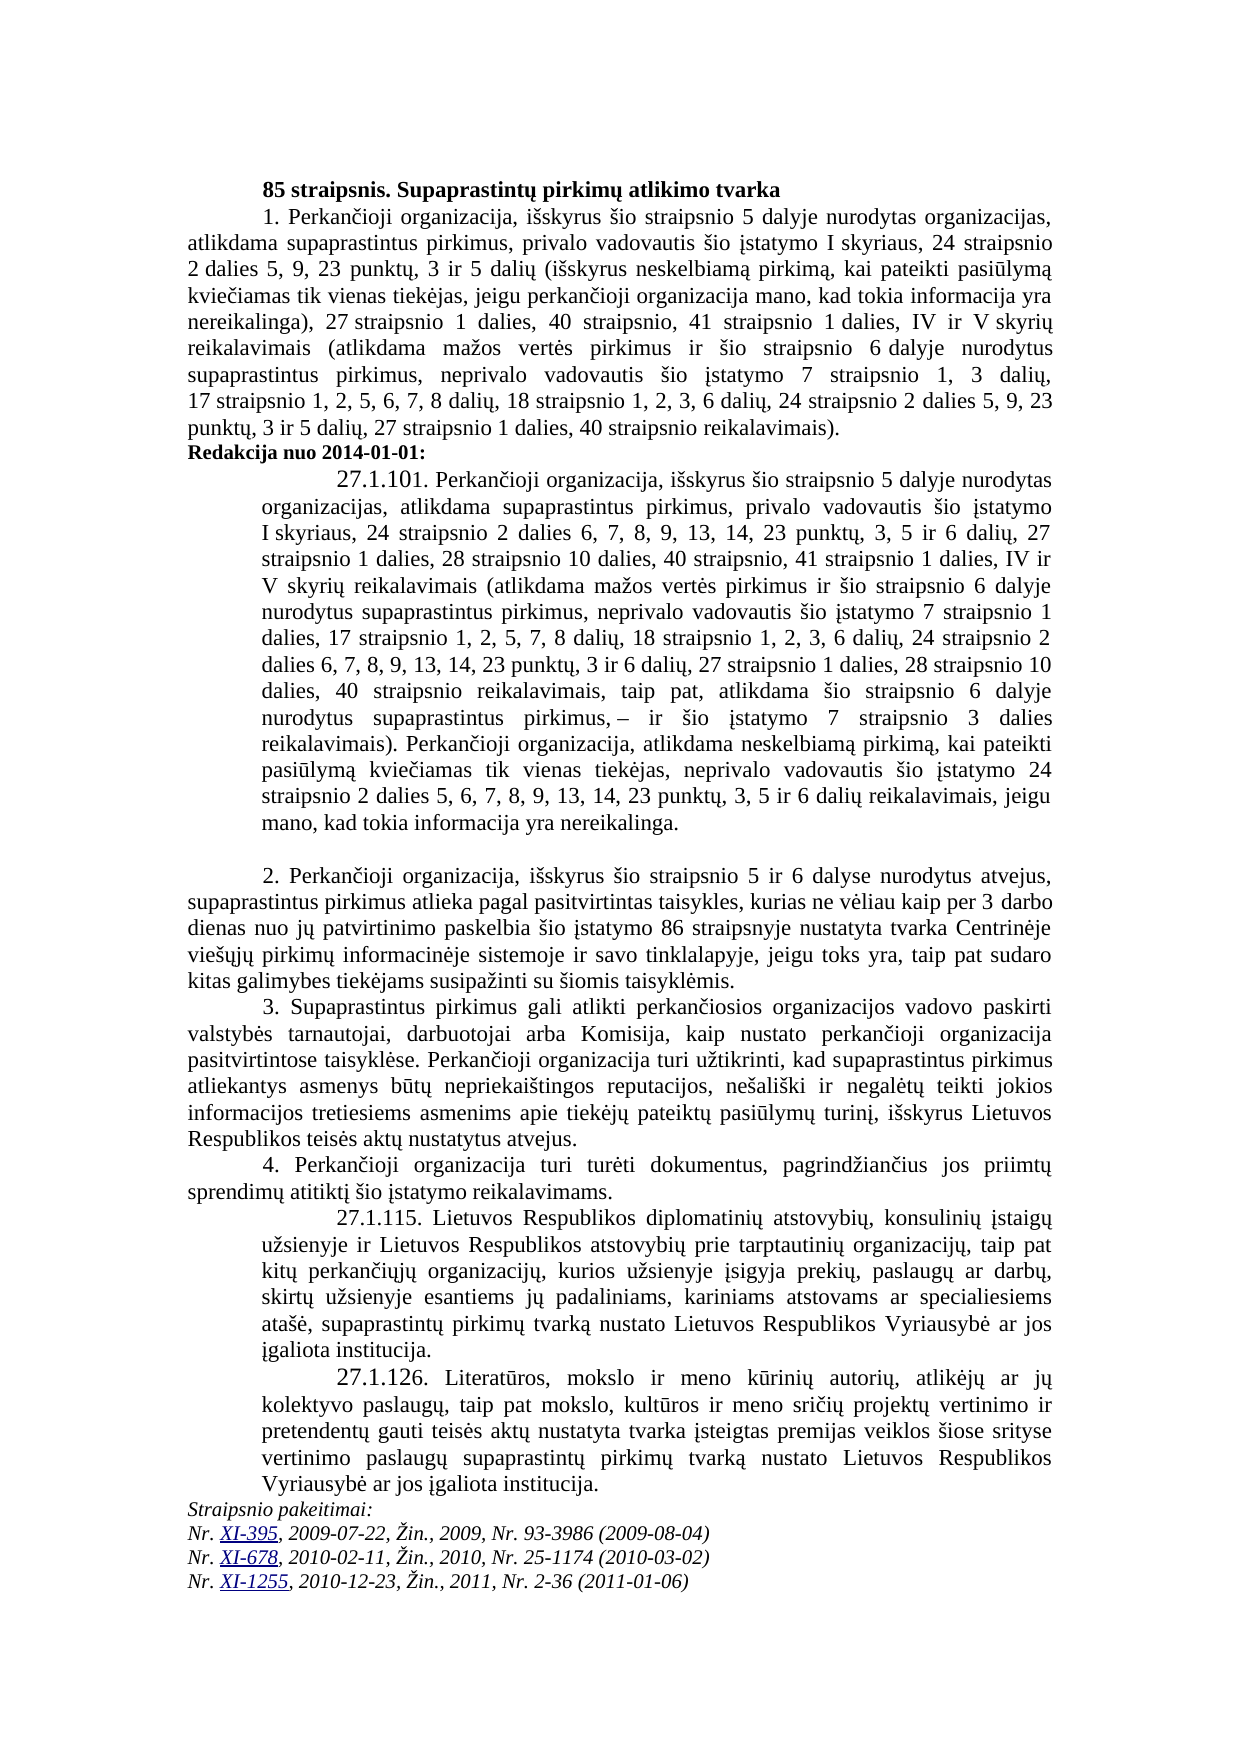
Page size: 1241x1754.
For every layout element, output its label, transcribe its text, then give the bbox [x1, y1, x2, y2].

text 3. Supaprastintus pirkimus gali atlikti perkančiosios organizacijos vadovo paskirti valstybės tarnautojai, darbuotojai arba Komisija, kaip nustato perkančioji organizacija pasitvirtintose taisyklėse. Perkančioji organizacija turi užtikrinti, kad supaprastintus pirkimus atliekantys asmenys būtų nepriekaištingos reputacijos, nešališki ir negalėtų teikti jokios informacijos tretiesiems asmenims apie tiekėjų pateiktų pasiūlymų turinį, išskyrus Lietuvos Respublikos teisės aktų nustatytus atvejus. [187, 993, 1053, 1152]
text Nr. XI-395, 2009-07-22, Žin., 2009, Nr. 93-3986 (2009-08-04) [187, 1521, 1053, 1545]
text Nr. XI-1255, 2010-12-23, Žin., 2011, Nr. 2-36 (2011-01-06) [187, 1569, 1053, 1593]
subtitle 1. Perkančioji organizacija, išskyrus šio straipsnio 5 dalyje nurodytas organizacijas, atlikdama supaprastintus pirkimus, privalo vadovautis šio įstatymo I skyriaus, 24 straipsnio 2 dalies 6, 7, 8, 9, 13, 14, 23 punktų, 3, 5 ir 6 dalių, 27 straipsnio 1 dalies, 28 straipsnio 10 dalies, 40 straipsnio, 41 straipsnio 1 dalies, IV ir V skyrių reikalavimais (atlikdama mažos vertės pirkimus ir šio straipsnio 6 dalyje nurodytus supaprastintus pirkimus, neprivalo vadovautis šio įstatymo 7 straipsnio 1 dalies, 17 straipsnio 1, 2, 5, 7, 8 dalių, 18 straipsnio 1, 2, 3, 6 dalių, 24 straipsnio 2 dalies 6, 7, 8, 9, 13, 14, 23 punktų, 3 ir 6 dalių, 27 straipsnio 1 dalies, 28 straipsnio 10 dalies, 40 straipsnio reikalavimais, taip pat, atlikdama šio straipsnio 6 dalyje nurodytus supaprastintus pirkimus, – ir šio įstatymo 7 straipsnio 3 dalies reikalavimais). Perkančioji organizacija, atlikdama neskelbiamą pirkimą, kai pateikti pasiūlymą kviečiamas tik vienas tiekėjas, neprivalo vadovautis šio įstatymo 24 straipsnio 2 dalies 5, 6, 7, 8, 9, 13, 14, 23 punktų, 3, 5 ir 6 dalių reikalavimais, jeigu mano, kad tokia informacija yra nereikalinga. [187, 464, 1053, 835]
text Straipsnio pakeitimai: [187, 1497, 1053, 1521]
text 1. Perkančioji organizacija, išskyrus šio straipsnio 5 dalyje nurodytas organizacijas, atlikdama supaprastintus pirkimus, privalo vadovautis šio įstatymo I skyriaus, 24 straipsnio 2 dalies 5, 9, 23 punktų, 3 ir 5 dalių (išskyrus neskelbiamą pirkimą, kai pateikti pasiūlymą kviečiamas tik vienas tiekėjas, jeigu perkančioji organizacija mano, kad tokia informacija yra nereikalinga), 27 straipsnio 1 dalies, 40 straipsnio, 41 straipsnio 1 dalies, IV ir V skyrių reikalavimais (atlikdama mažos vertės pirkimus ir šio straipsnio 6 dalyje nurodytus supaprastintus pirkimus, neprivalo vadovautis šio įstatymo 7 straipsnio 1, 3 dalių, 17 straipsnio 1, 2, 5, 6, 7, 8 dalių, 18 straipsnio 1, 2, 3, 6 dalių, 24 straipsnio 2 dalies 5, 9, 23 punktų, 3 ir 5 dalių, 27 straipsnio 1 dalies, 40 straipsnio reikalavimais). [187, 203, 1053, 440]
text Nr. XI-678, 2010-02-11, Žin., 2010, Nr. 25-1174 (2010-03-02) [187, 1545, 1053, 1569]
text 2. Perkančioji organizacija, išskyrus šio straipsnio 5 ir 6 dalyse nurodytus atvejus, supaprastintus pirkimus atlieka pagal pasitvirtintas taisykles, kurias ne vėliau kaip per 3 darbo dienas nuo jų patvirtinimo paskelbia šio įstatymo 86 straipsnyje nustatyta tvarka Centrinėje viešųjų pirkimų informacinėje sistemoje ir savo tinklalapyje, jeigu toks yra, taip pat sudaro kitas galimybes tiekėjams susipažinti su šiomis taisyklėmis. [187, 862, 1053, 993]
subtitle 5. Lietuvos Respublikos diplomatinių atstovybių, konsulinių įstaigų užsienyje ir Lietuvos Respublikos atstovybių prie tarptautinių organizacijų, taip pat kitų perkančiųjų organizacijų, kurios užsienyje įsigyja prekių, paslaugų ar darbų, skirtų užsienyje esantiems jų padaliniams, kariniams atstovams ar specialiesiems atašė, supaprastintų pirkimų tvarką nustato Lietuvos Respublikos Vyriausybė ar jos įgaliota institucija. [187, 1204, 1053, 1362]
text Redakcija nuo 2014-01-01: [187, 440, 1053, 464]
text 4. Perkančioji organizacija turi turėti dokumentus, pagrindžiančius jos priimtų sprendimų atitiktį šio įstatymo reikalavimams. [187, 1152, 1053, 1204]
subtitle 6. Literatūros, mokslo ir meno kūrinių autorių, atlikėjų ar jų kolektyvo paslaugų, taip pat mokslo, kultūros ir meno sričių projektų vertinimo ir pretendentų gauti teisės aktų nustatyta tvarka įsteigtas premijas veiklos šiose srityse vertinimo paslaugų supaprastintų pirkimų tvarką nustato Lietuvos Respublikos Vyriausybė ar jos įgaliota institucija. [187, 1362, 1053, 1497]
text 85 straipsnis. Supaprastintų pirkimų atlikimo tvarka [187, 176, 1053, 203]
